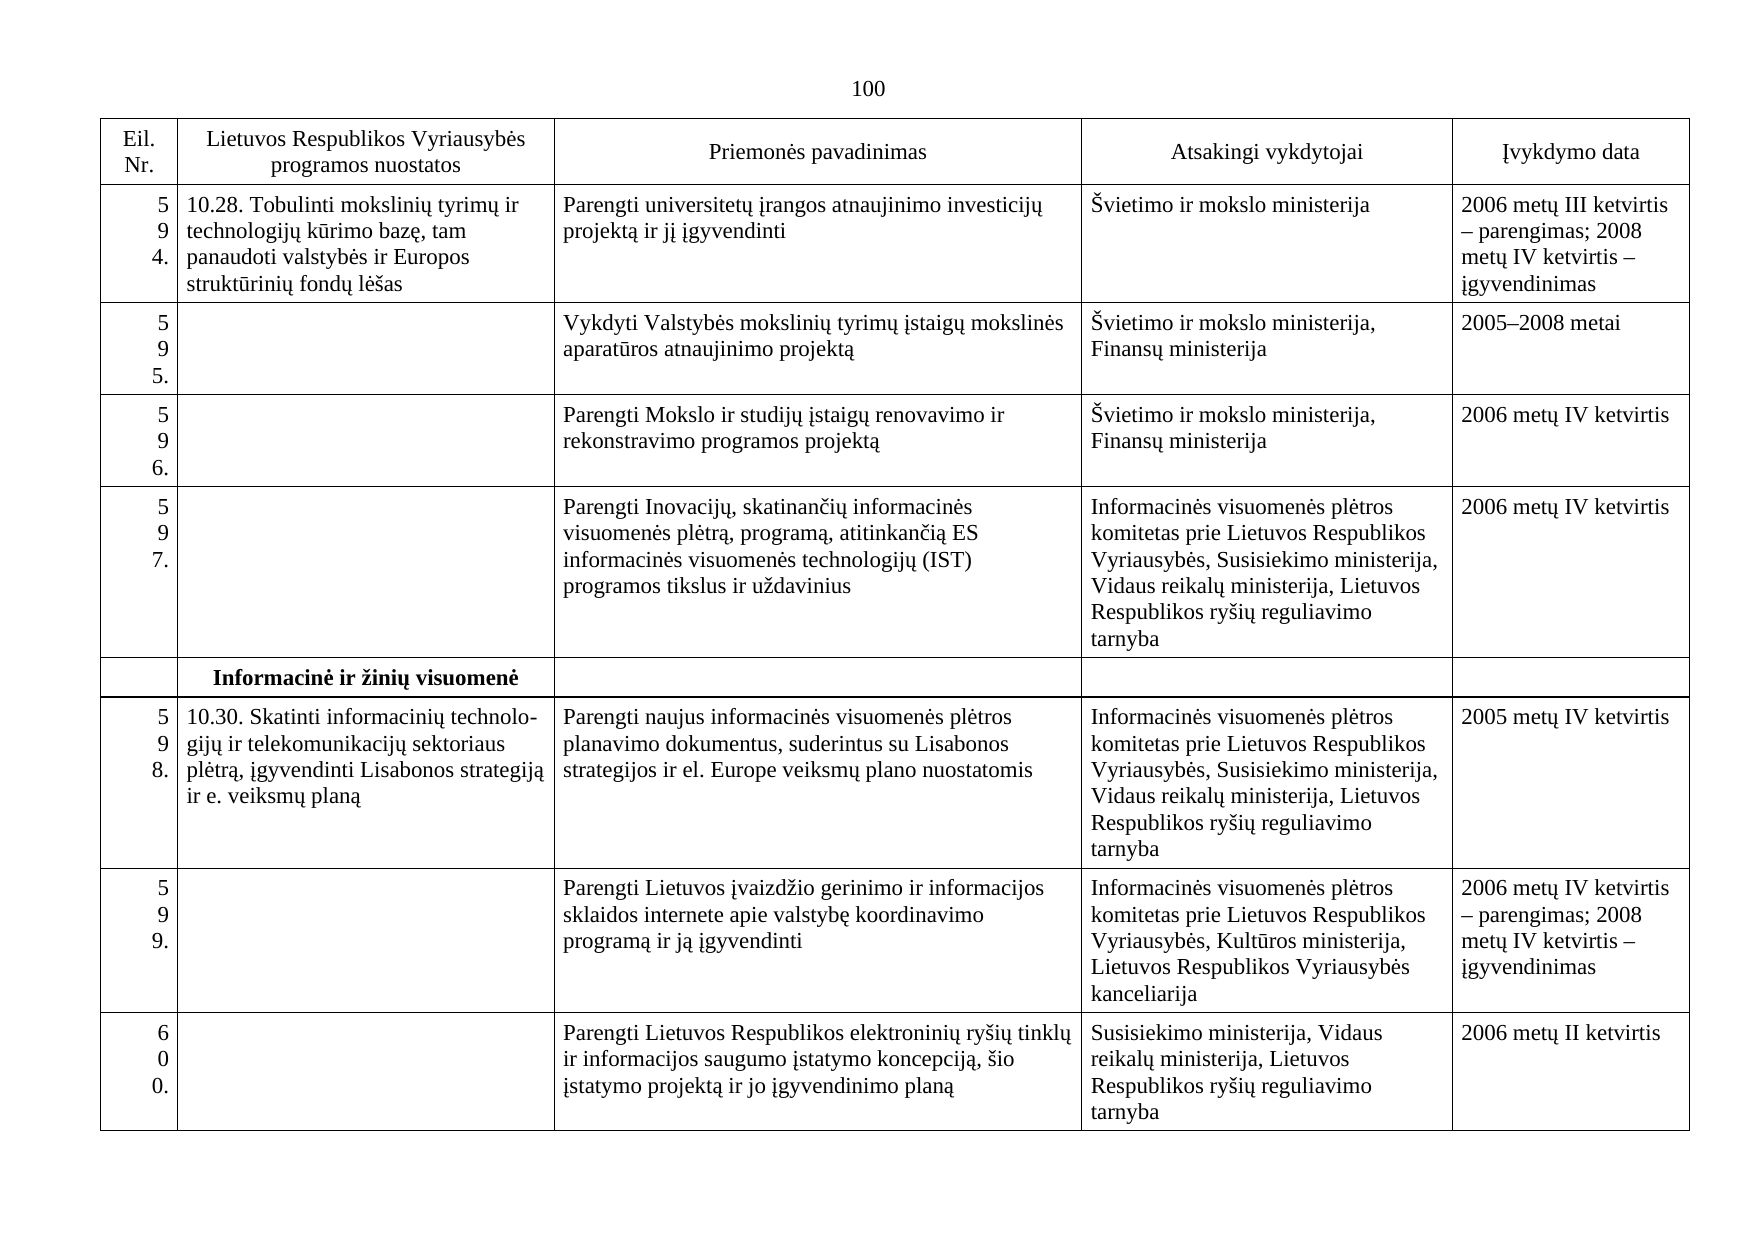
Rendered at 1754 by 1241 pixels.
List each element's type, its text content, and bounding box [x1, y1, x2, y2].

table_cell [101, 658, 177, 696]
table_cell [1453, 658, 1689, 696]
table_cell [1690, 184, 1754, 302]
table_header Lietuvos Respublikos Vyriausybės programos nuostatos [178, 119, 554, 184]
table_cell [101, 185, 177, 302]
table_cell [1690, 394, 1754, 486]
table_cell 2006 metų IV ketvirtis – parengimas; 2008 metų IV ketvirtis – įgyvendinimas [1453, 869, 1689, 1012]
table_cell [555, 658, 1081, 696]
table_cell [101, 1013, 177, 1130]
table_cell [1690, 302, 1754, 394]
table_cell 2006 metų IV ketvirtis [1453, 395, 1689, 486]
table_cell [1690, 868, 1754, 1012]
table_cell [101, 869, 177, 1012]
table_cell Parengti universitetų įrangos atnaujinimo investicijų projektą ir jį įgyvendinti [555, 185, 1081, 302]
table_header [1690, 118, 1754, 184]
table_cell Parengti Inovacijų, skatinančių informacinės visuomenės plėtrą, programą, atitinkančią ES informacinės visuomenės technologijų (IST) programos tikslus ir uždavinius [555, 487, 1081, 657]
table_cell 2005–2008 metai [1453, 303, 1689, 394]
table_cell 2006 metų II ketvirtis [1453, 1013, 1689, 1130]
table_cell Informacinė ir žinių visuomenė [178, 658, 554, 696]
table_cell [1690, 696, 1754, 867]
table_cell Informacinės visuomenės plėtros komitetas prie Lietuvos Respublikos Vyriausybės, Susisiekimo ministerija, Vidaus reikalų ministerija, Lietuvos Respublikos ryšių reguliavimo tarnyba [1082, 698, 1452, 867]
table_cell [1690, 486, 1754, 657]
table_cell [178, 487, 554, 657]
table_cell Švietimo ir mokslo ministerija, Finansų ministerija [1082, 395, 1452, 486]
table_cell [178, 395, 554, 486]
table_cell Parengti Lietuvos įvaizdžio gerinimo ir informacijos sklaidos internete apie valstybę koordinavimo programą ir ją įgyvendinti [555, 869, 1081, 1012]
table_header Eil. Nr. [101, 119, 177, 184]
table_cell Vykdyti Valstybės mokslinių tyrimų įstaigų mokslinės aparatūros atnaujinimo projektą [555, 303, 1081, 394]
table_cell [101, 303, 177, 394]
table_cell [101, 487, 177, 657]
table_cell [178, 303, 554, 394]
table_cell [1690, 1012, 1754, 1130]
table_cell Informacinės visuomenės plėtros komitetas prie Lietuvos Respublikos Vyriausybės, Susisiekimo ministerija, Vidaus reikalų ministerija, Lietuvos Respublikos ryšių reguliavimo tarnyba [1082, 487, 1452, 657]
table_cell [178, 869, 554, 1012]
table_header Įvykdymo data [1453, 119, 1689, 184]
table_cell 10.30. Skatinti informacinių technolo­gijų ir telekomunikacijų sektoriaus plėtrą, įgyvendinti Lisabonos strategiją ir e. veiksmų planą [178, 698, 554, 867]
table_cell 10.28. Tobulinti mokslinių tyrimų ir technologijų kūrimo bazę, tam panaudoti valstybės ir Europos struktūrinių fondų lėšas [178, 185, 554, 302]
table_header Atsakingi vykdytojai [1082, 119, 1452, 184]
table_cell [101, 395, 177, 486]
table_header Priemonės pavadinimas [555, 119, 1081, 184]
table_cell 2006 metų IV ketvirtis [1453, 487, 1689, 657]
table_cell Susisiekimo ministerija, Vidaus reikalų ministerija, Lietuvos Respublikos ryšių reguliavimo tarnyba [1082, 1013, 1452, 1130]
table_cell 2005 metų IV ketvirtis [1453, 698, 1689, 867]
table_cell Švietimo ir mokslo ministerija, Finansų ministerija [1082, 303, 1452, 394]
table_cell Parengti Lietuvos Respublikos elektroninių ryšių tinklų ir informacijos saugumo įstatymo koncepciją, šio įstatymo projektą ir jo įgyvendinimo planą [555, 1013, 1081, 1130]
table_cell [101, 698, 177, 867]
table_cell Parengti Mokslo ir studijų įstaigų renovavimo ir rekonstravimo programos projektą [555, 395, 1081, 486]
table_cell Informacinės visuomenės plėtros komitetas prie Lietuvos Respublikos Vyriausybės, Kultūros ministerija, Lietuvos Respublikos Vyriausybės kanceliarija [1082, 869, 1452, 1012]
table_cell 2006 metų III ketvirtis – parengimas; 2008 metų IV ketvirtis – įgyvendinimas [1453, 185, 1689, 302]
table_cell [178, 1013, 554, 1130]
table_cell Parengti naujus informacinės visuomenės plėtros planavimo dokumentus, suderintus su Lisabonos strategijos ir el. Europe veiksmų plano nuostatomis [555, 698, 1081, 867]
table_cell [1690, 657, 1754, 696]
table_cell [1082, 658, 1452, 696]
table_cell Švietimo ir mokslo ministerija [1082, 185, 1452, 302]
